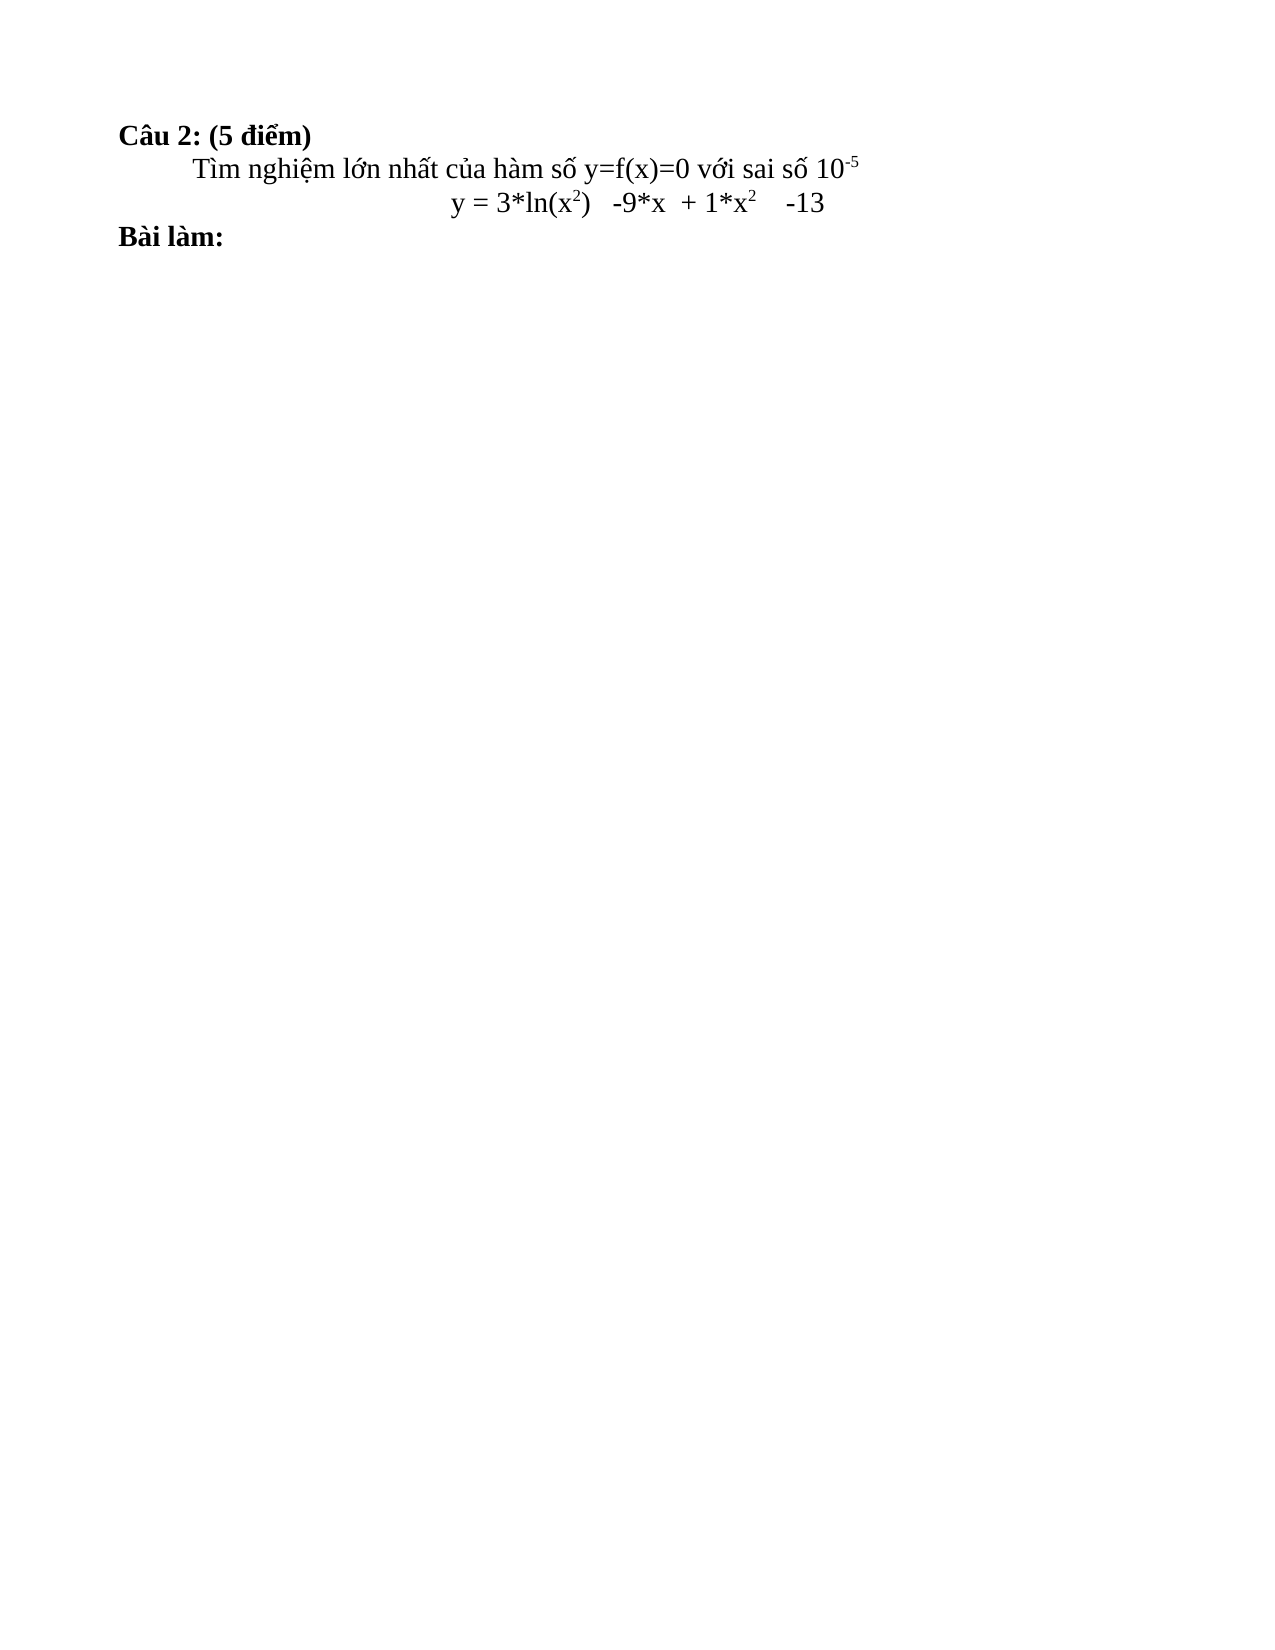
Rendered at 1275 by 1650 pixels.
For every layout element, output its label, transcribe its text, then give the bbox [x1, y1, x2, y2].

text y = 3*ln(x2) -9*x + 1*x2 -13 [118, 185, 1157, 219]
text Tìm nghiệm lớn nhất của hàm số y=f(x)=0 với sai số 10-5 [118, 152, 1157, 185]
text Bài làm: [118, 219, 1157, 252]
text Câu 2: (5 điểm) [118, 118, 1157, 152]
